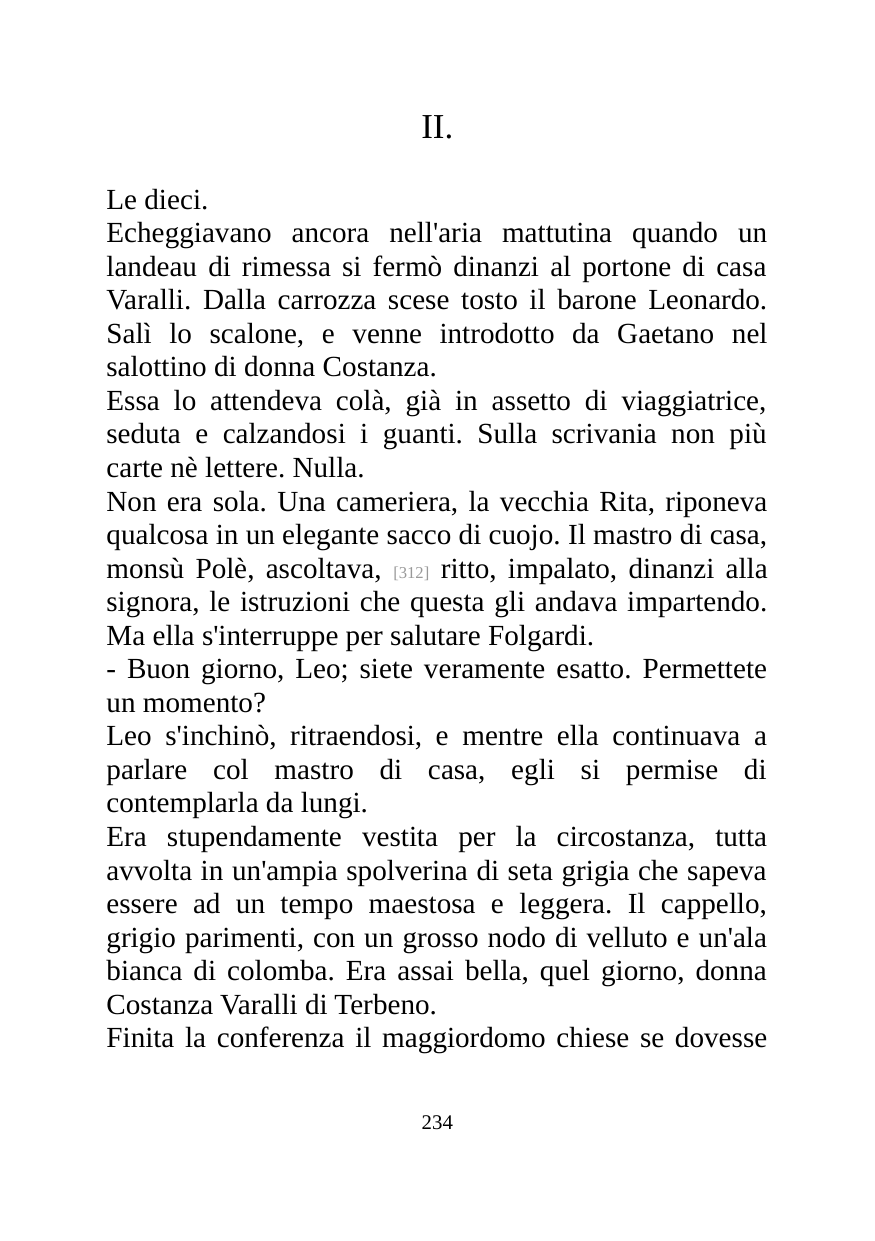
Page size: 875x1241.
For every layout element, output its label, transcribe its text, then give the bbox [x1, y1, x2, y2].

text Non era sola. Una cameriera, la vecchia Rita, riponeva qualcosa in un elegante sacco di cuojo. Il mastro di casa, monsù Polè, ascoltava, [312] ritto, impalato, dinanzi alla signora, le istruzioni che questa gli andava impartendo. Ma ella s'interruppe per salutare Folgardi. [106, 484, 768, 651]
text Leo s'inchinò, ritraendosi, e mentre ella continuava a parlare col mastro di casa, egli si permise di contemplarla da lungi. [106, 718, 768, 819]
text - Buon giorno, Leo; siete veramente esatto. Permettete un momento? [106, 651, 768, 718]
text Era stupendamente vestita per la circostanza, tutta avvolta in un'ampia spolverina di seta grigia che sapeva essere ad un tempo maestosa e leggera. Il cappello, grigio parimenti, con un grosso nodo di velluto e un'ala bianca di colomba. Era assai bella, quel giorno, donna Costanza Varalli di Terbeno. [106, 819, 768, 1020]
text Le dieci. [106, 182, 768, 215]
text Finita la conferenza il maggiordomo chiese se dovesse [106, 1020, 768, 1054]
text Essa lo attendeva colà, già in assetto di viaggiatrice, seduta e calzandosi i guanti. Sulla scrivania non più carte nè lettere. Nulla. [106, 383, 768, 484]
subtitle II. [106, 106, 768, 146]
text Echeggiavano ancora nell'aria mattutina quando un landeau di rimessa si fermò dinanzi al portone di casa Varalli. Dalla carrozza scese tosto il barone Leonardo. Salì lo scalone, e venne introdotto da Gaetano nel salottino di donna Costanza. [106, 215, 768, 383]
